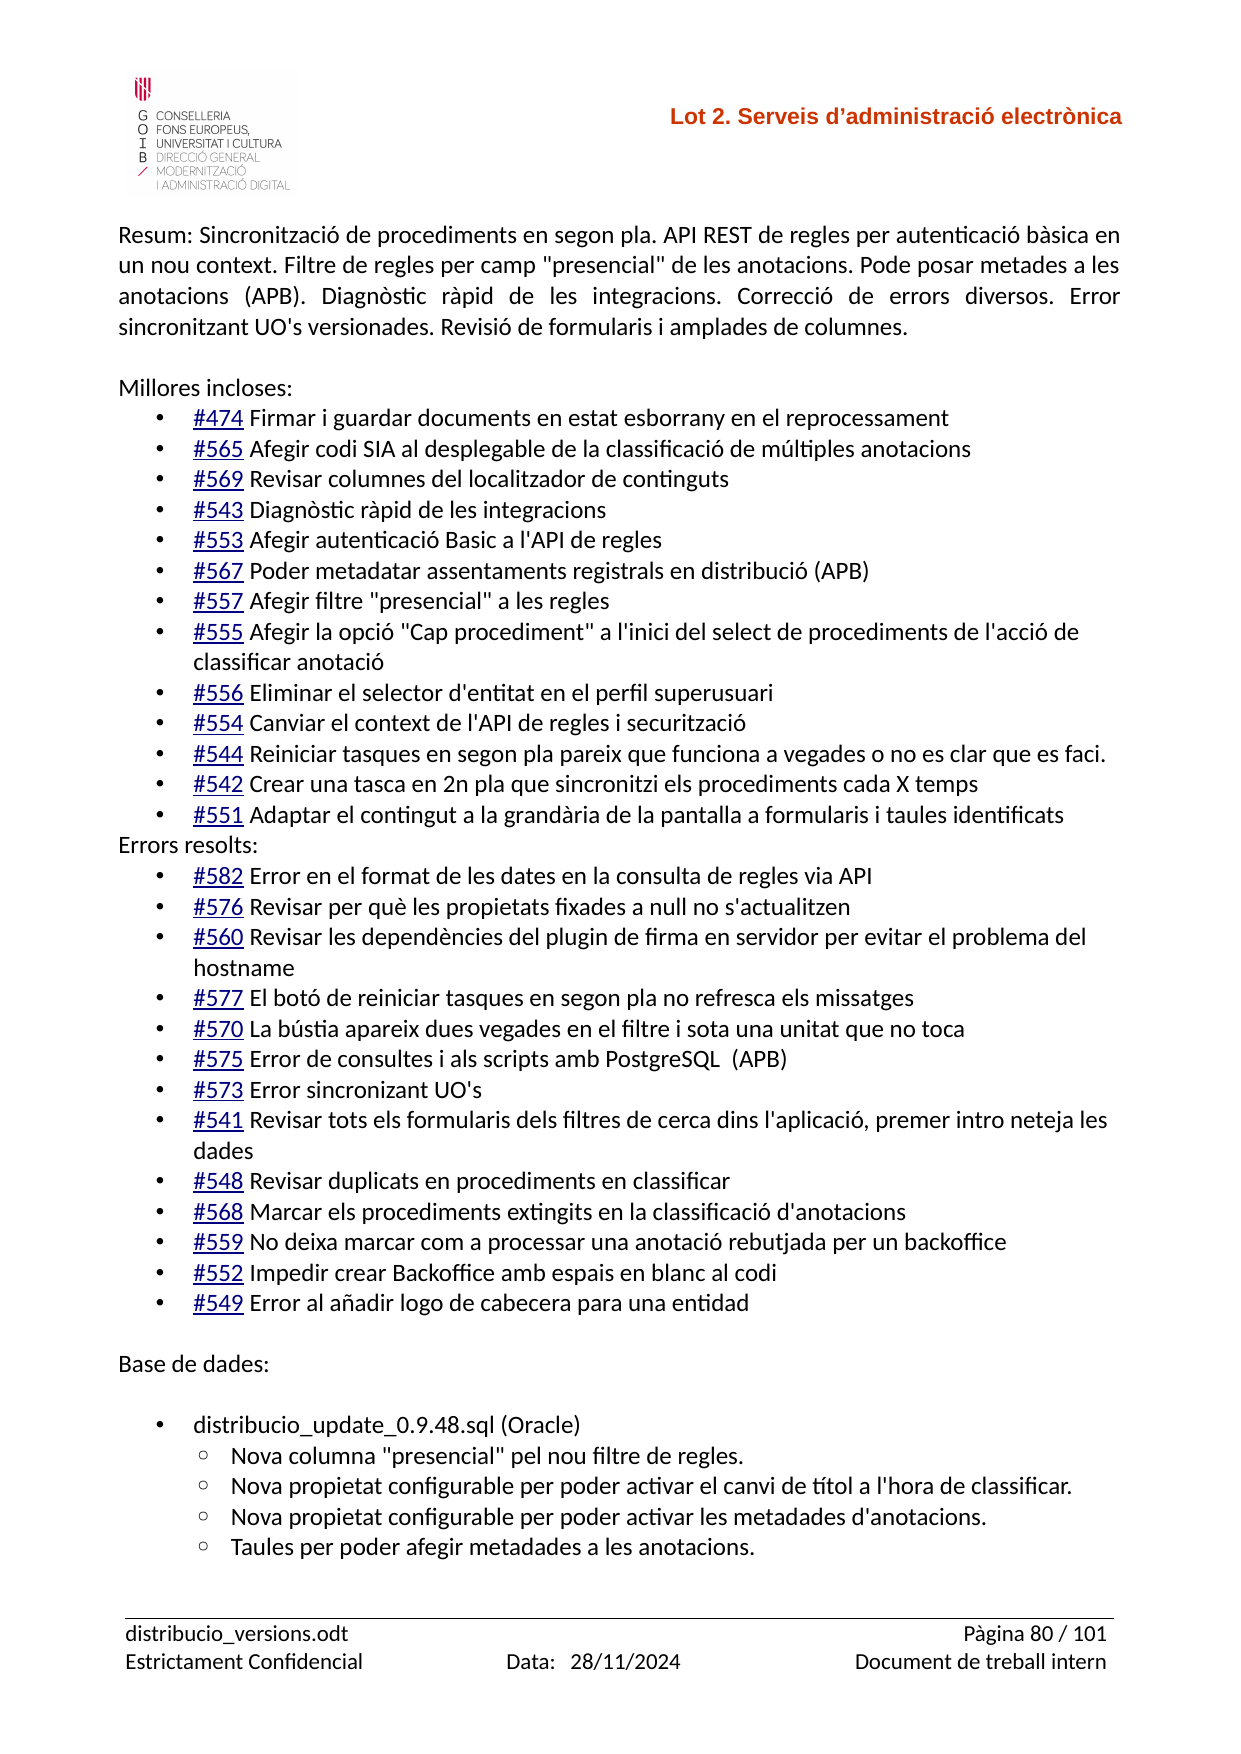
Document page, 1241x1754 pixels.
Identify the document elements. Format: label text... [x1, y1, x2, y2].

list #556 Eliminar el selector d'entitat en el perfil superusuari [156, 677, 1122, 707]
list Taules per poder afegir metadades a les anotacions. [193, 1532, 1122, 1562]
list #552 Impedir crear Backoffice amb espais en blanc al codi [156, 1257, 1122, 1287]
list #557 Afegir filtre "presencial" a les regles [156, 585, 1122, 616]
list #560 Revisar les dependències del plugin de firma en servidor per evitar el problema del hostname [156, 921, 1122, 982]
list #542 Crear una tasca en 2n pla que sincronitzi els procediments cada X temps [156, 768, 1122, 799]
list #554 Canviar el context de l'API de regles i securització [156, 707, 1122, 738]
picture [126, 70, 299, 197]
list #544 Reiniciar tasques en segon pla pareix que funciona a vegades o no es clar que es faci. [156, 738, 1122, 768]
list #555 Afegir la opció "Cap procediment" a l'inici del select de procediments de l'acció de classificar anotació [156, 616, 1122, 677]
list #577 El botó de reiniciar tasques en segon pla no refresca els missatges [156, 982, 1122, 1013]
list Nova propietat configurable per poder activar el canvi de títol a l'hora de classificar. [193, 1471, 1122, 1501]
list #575 Error de consultes i als scripts amb PostgreSQL (APB) [156, 1043, 1122, 1074]
list #576 Revisar per què les propietats fixades a null no s'actualitzen [156, 891, 1122, 921]
list #582 Error en el format de les dates en la consulta de regles via API [156, 860, 1122, 891]
list #565 Afegir codi SIA al desplegable de la classificació de múltiples anotacions [156, 433, 1122, 463]
text Errors resolts: [118, 829, 1122, 860]
list Nova propietat configurable per poder activar les metadades d'anotacions. [193, 1501, 1122, 1532]
list #559 No deixa marcar com a processar una anotació rebutjada per un backoffice [156, 1226, 1122, 1257]
list #568 Marcar els procediments extingits en la classificació d'anotacions [156, 1196, 1122, 1226]
list Nova columna "presencial" pel nou filtre de regles. [193, 1440, 1122, 1471]
list #570 La bústia apareix dues vegades en el filtre i sota una unitat que no toca [156, 1013, 1122, 1043]
text Millores incloses: [118, 372, 1122, 402]
list #569 Revisar columnes del localitzador de continguts [156, 463, 1122, 494]
list #553 Afegir autenticació Basic a l'API de regles [156, 524, 1122, 555]
list #549 Error al añadir logo de cabecera para una entidad [156, 1287, 1122, 1318]
list distribucio_update_0.9.48.sql (Oracle) [156, 1409, 1122, 1440]
text Base de dades: [118, 1348, 1122, 1379]
list #474 Firmar i guardar documents en estat esborrany en el reprocessament [156, 402, 1122, 433]
list #548 Revisar duplicats en procediments en classificar [156, 1165, 1122, 1196]
text Resum: Sincronització de procediments en segon pla. API REST de regles per autenticació bàsica en un nou context. Filtre de regles per camp "presencial" de les anotacions. Pode posar metades a les anotacions (APB). Diagnòstic ràpid de les integracions. Correcció de errors diversos. Error sincronitzant UO's versionades. Revisió de formularis i amplades de columnes. [118, 219, 1122, 341]
list #543 Diagnòstic ràpid de les integracions [156, 494, 1122, 524]
list #567 Poder metadatar assentaments registrals en distribució (APB) [156, 555, 1122, 585]
list #551 Adaptar el contingut a la grandària de la pantalla a formularis i taules identificats [156, 799, 1122, 829]
list #573 Error sincronizant UO's [156, 1074, 1122, 1104]
list #541 Revisar tots els formularis dels filtres de cerca dins l'aplicació, premer intro neteja les dades [156, 1104, 1122, 1165]
